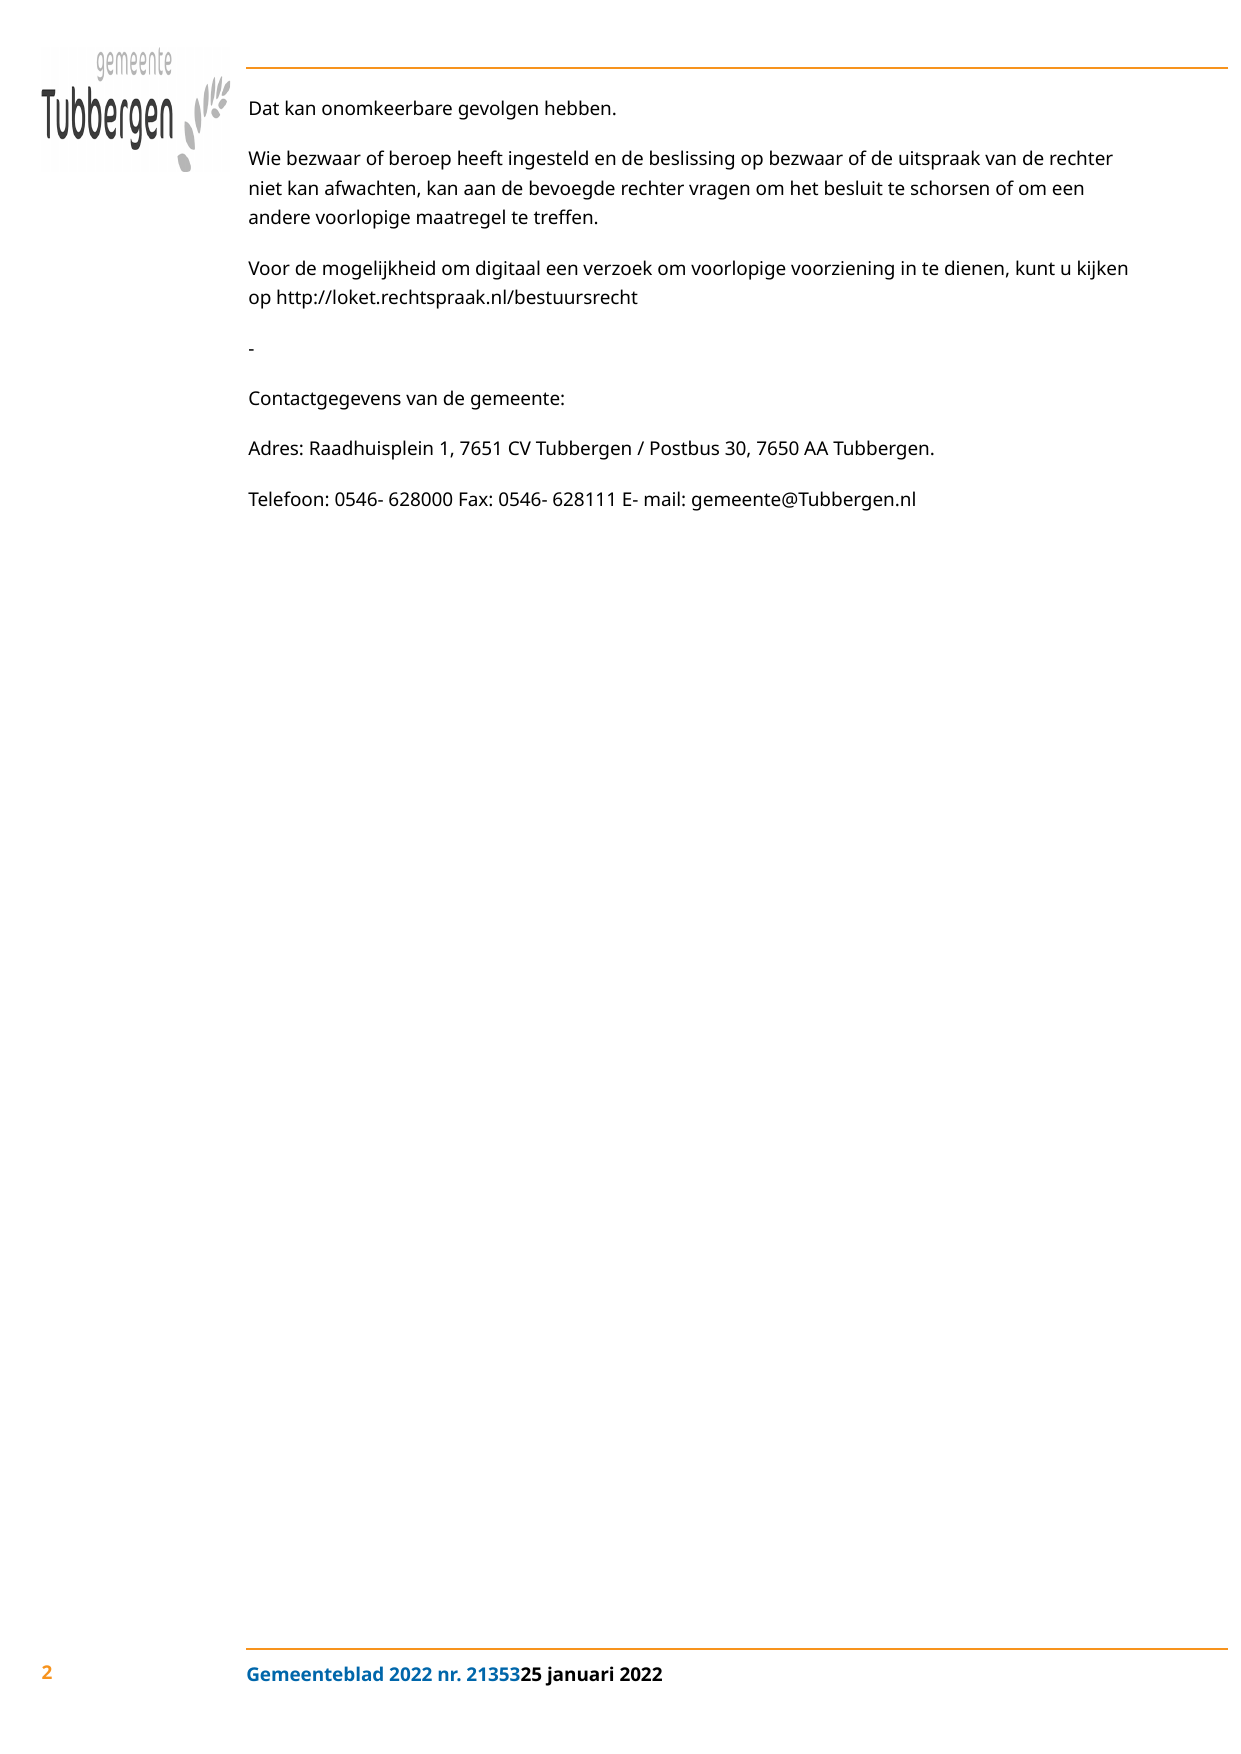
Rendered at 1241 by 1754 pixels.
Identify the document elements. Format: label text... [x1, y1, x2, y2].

picture [41, 47, 231, 172]
text Telefoon: 0546- 628000 Fax: 0546- 628111 E- mail: gemeente@Tubbergen.nl [248, 486, 1152, 512]
text Wie bezwaar of beroep heeft ingesteld en de beslissing op bezwaar of de uitspraak van de rechter niet kan afwachten, kan aan de bevoegde rechter vragen om het besluit te schorsen of om een andere voorlopige maatregel te treffen. [248, 145, 1152, 230]
text Dat kan onomkeerbare gevolgen hebben. [248, 95, 1152, 121]
text Adres: Raadhuisplein 1, 7651 CV Tubbergen / Postbus 30, 7650 AA Tubbergen. [248, 436, 1152, 461]
text - [248, 335, 1152, 361]
text Contactgegevens van de gemeente: [248, 385, 1152, 411]
text Voor de mogelijkheid om digitaal een verzoek om voorlopige voorziening in te dienen, kunt u kijken op http://loket.rechtspraak.nl/bestuursrecht [248, 255, 1152, 310]
